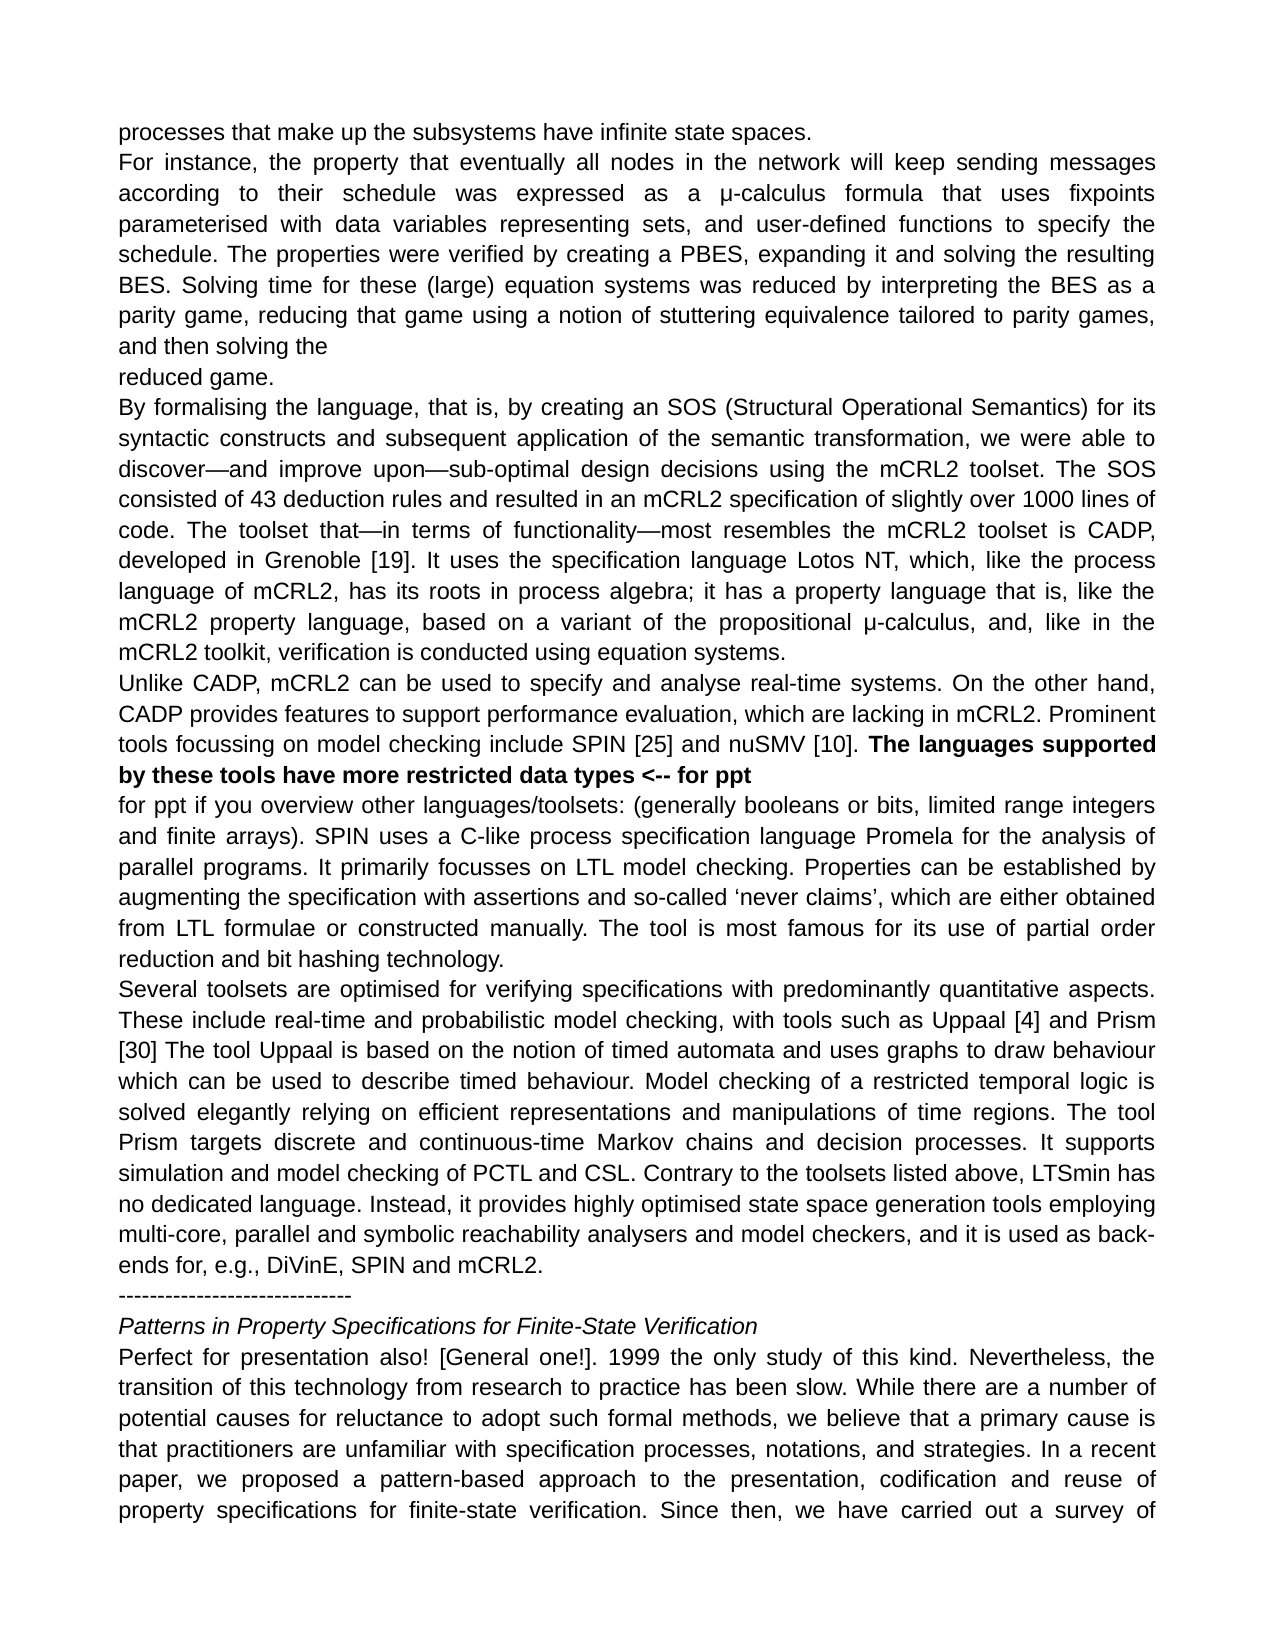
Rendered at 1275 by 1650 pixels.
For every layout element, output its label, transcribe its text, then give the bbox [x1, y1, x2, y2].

text processes that make up the subsystems have infinite state spaces. [118, 118, 1157, 145]
text Patterns in Property Specifications for Finite-State Verification [118, 1312, 1157, 1339]
text Unlike CADP, mCRL2 can be used to specify and analyse real-time systems. On the other hand, CADP provides features to support performance evaluation, which are lacking in mCRL2. Prominent tools focussing on model checking include SPIN [25] and nuSMV [10]. The languages supported by these tools have more restricted data types <-- for ppt [118, 669, 1157, 788]
text By formalising the language, that is, by creating an SOS (Structural Operational Semantics) for its syntactic constructs and subsequent application of the semantic transformation, we were able to discover—and improve upon—sub-optimal design decisions using the mCRL2 toolset. The SOS consisted of 43 deduction rules and resulted in an mCRL2 specification of slightly over 1000 lines of code. The toolset that—in terms of functionality—most resembles the mCRL2 toolset is CADP, developed in Grenoble [19]. It uses the specification language Lotos NT, which, like the process language of mCRL2, has its roots in process algebra; it has a property language that is, like the mCRL2 property language, based on a variant of the propositional μ-calculus, and, like in the mCRL2 toolkit, verification is conducted using equation systems. [118, 394, 1157, 666]
text Several toolsets are optimised for verifying specifications with predominantly quantitative aspects. These include real-time and probabilistic model checking, with tools such as Uppaal [4] and Prism [30] The tool Uppaal is based on the notion of timed automata and uses graphs to draw behaviour which can be used to describe timed behaviour. Model checking of a restricted temporal logic is solved elegantly relying on efficient representations and manipulations of time regions. The tool Prism targets discrete and continuous-time Markov chains and decision processes. It supports simulation and model checking of PCTL and CSL. Contrary to the toolsets listed above, LTSmin has no dedicated language. Instead, it provides highly optimised state space generation tools employing multi-core, parallel and symbolic reachability analysers and model checkers, and it is used as back-ends for, e.g., DiVinE, SPIN and mCRL2. [118, 976, 1157, 1278]
text reduced game. [118, 363, 1157, 390]
text for ppt if you overview other languages/toolsets: (generally booleans or bits, limited range integers and finite arrays). SPIN uses a C-like process specification language Promela for the analysis of parallel programs. It primarily focusses on LTL model checking. Properties can be established by augmenting the specification with assertions and so-called ‘never claims’, which are either obtained from LTL formulae or constructed manually. The tool is most famous for its use of partial order reduction and bit hashing technology. [118, 792, 1157, 972]
text Perfect for presentation also! [General one!]. 1999 the only study of this kind. Nevertheless, the transition of this technology from research to practice has been slow. While there are a number of potential causes for reluctance to adopt such formal methods, we believe that a primary cause is that practitioners are unfamiliar with specification processes, notations, and strategies. In a recent paper, we proposed a pattern-based approach to the presentation, codification and reuse of property specifications for finite-state verification. Since then, we have carried out a survey of [118, 1343, 1157, 1523]
text ------------------------------ [118, 1282, 1157, 1309]
text For instance, the property that eventually all nodes in the network will keep sending messages according to their schedule was expressed as a μ-calculus formula that uses fixpoints parameterised with data variables representing sets, and user-defined functions to specify the schedule. The properties were verified by creating a PBES, expanding it and solving the resulting BES. Solving time for these (large) equation systems was reduced by interpreting the BES as a parity game, reducing that game using a notion of stuttering equivalence tailored to parity games, and then solving the [118, 149, 1157, 359]
